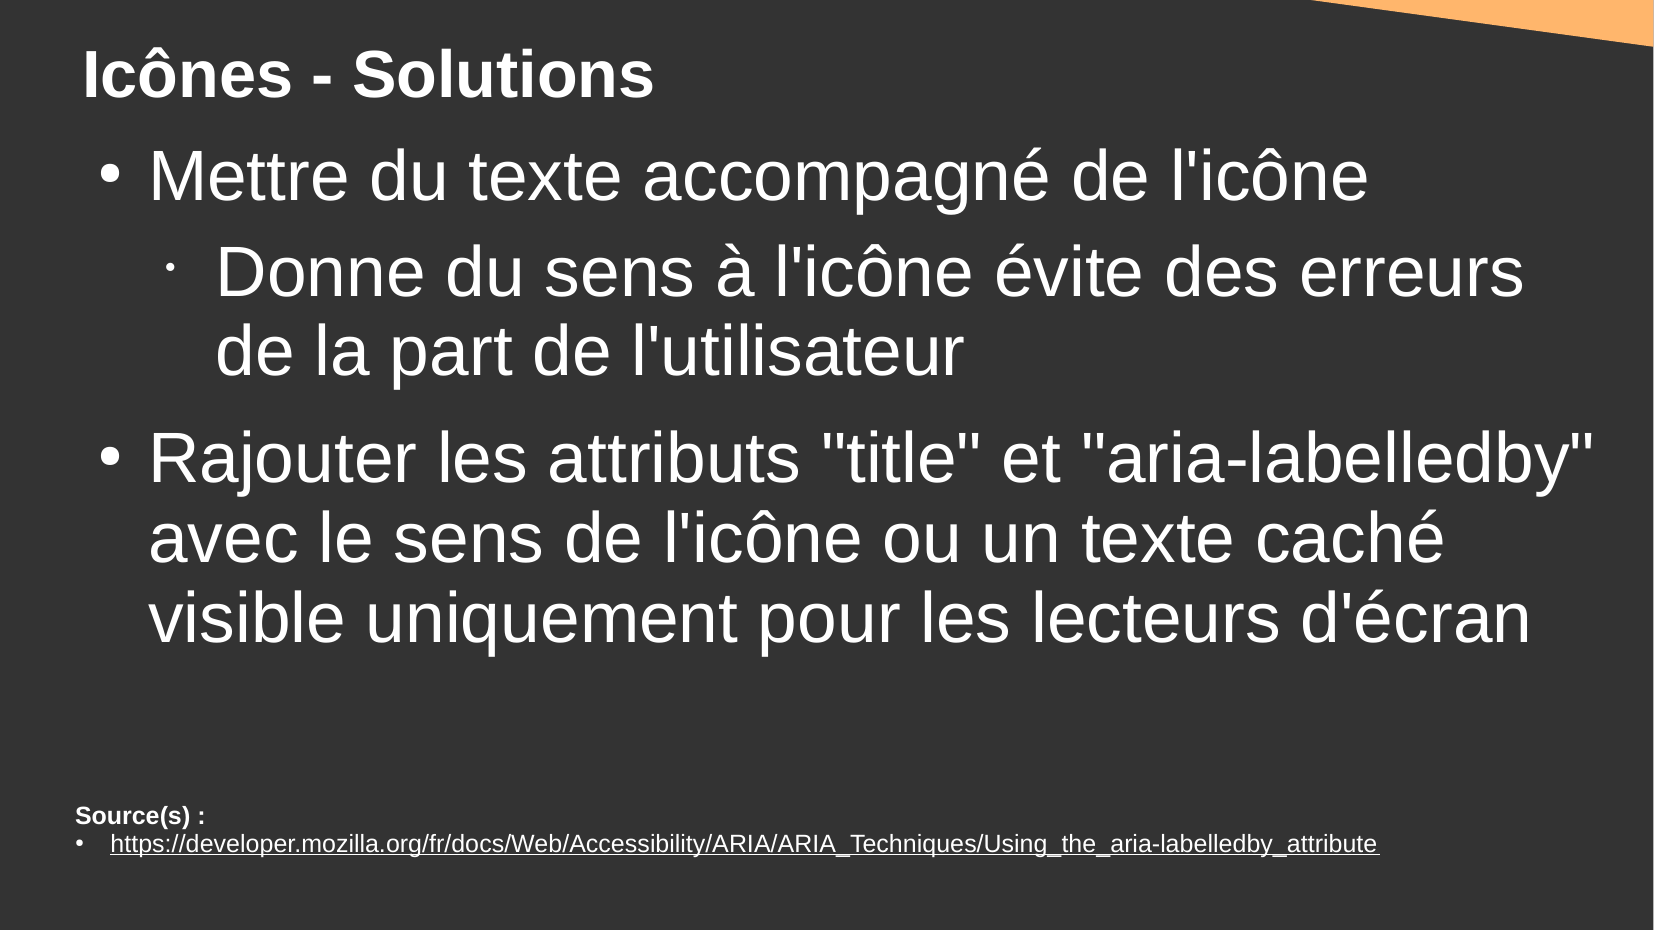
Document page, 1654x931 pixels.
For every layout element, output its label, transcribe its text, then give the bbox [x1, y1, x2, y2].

text_box Source(s) : https://developer.mozilla.org/fr/docs/Web/Accessibility/ARIA/ARIA_Techniques/Using_the_aria-labelledby_attribute [60, 794, 1546, 931]
list Mettre du texte accompagné de l'icône Donne du sens à l'icône évite des erreurs de la part de l'utilisateur Rajouter les attributs "title" et "aria-labelledby" avec le sens de l'icône ou un texte caché visible uniquement pour les lecteurs d'écran [80, 135, 1620, 709]
title Icônes - Solutions [82, 37, 1571, 114]
text_box [1310, 0, 1654, 47]
